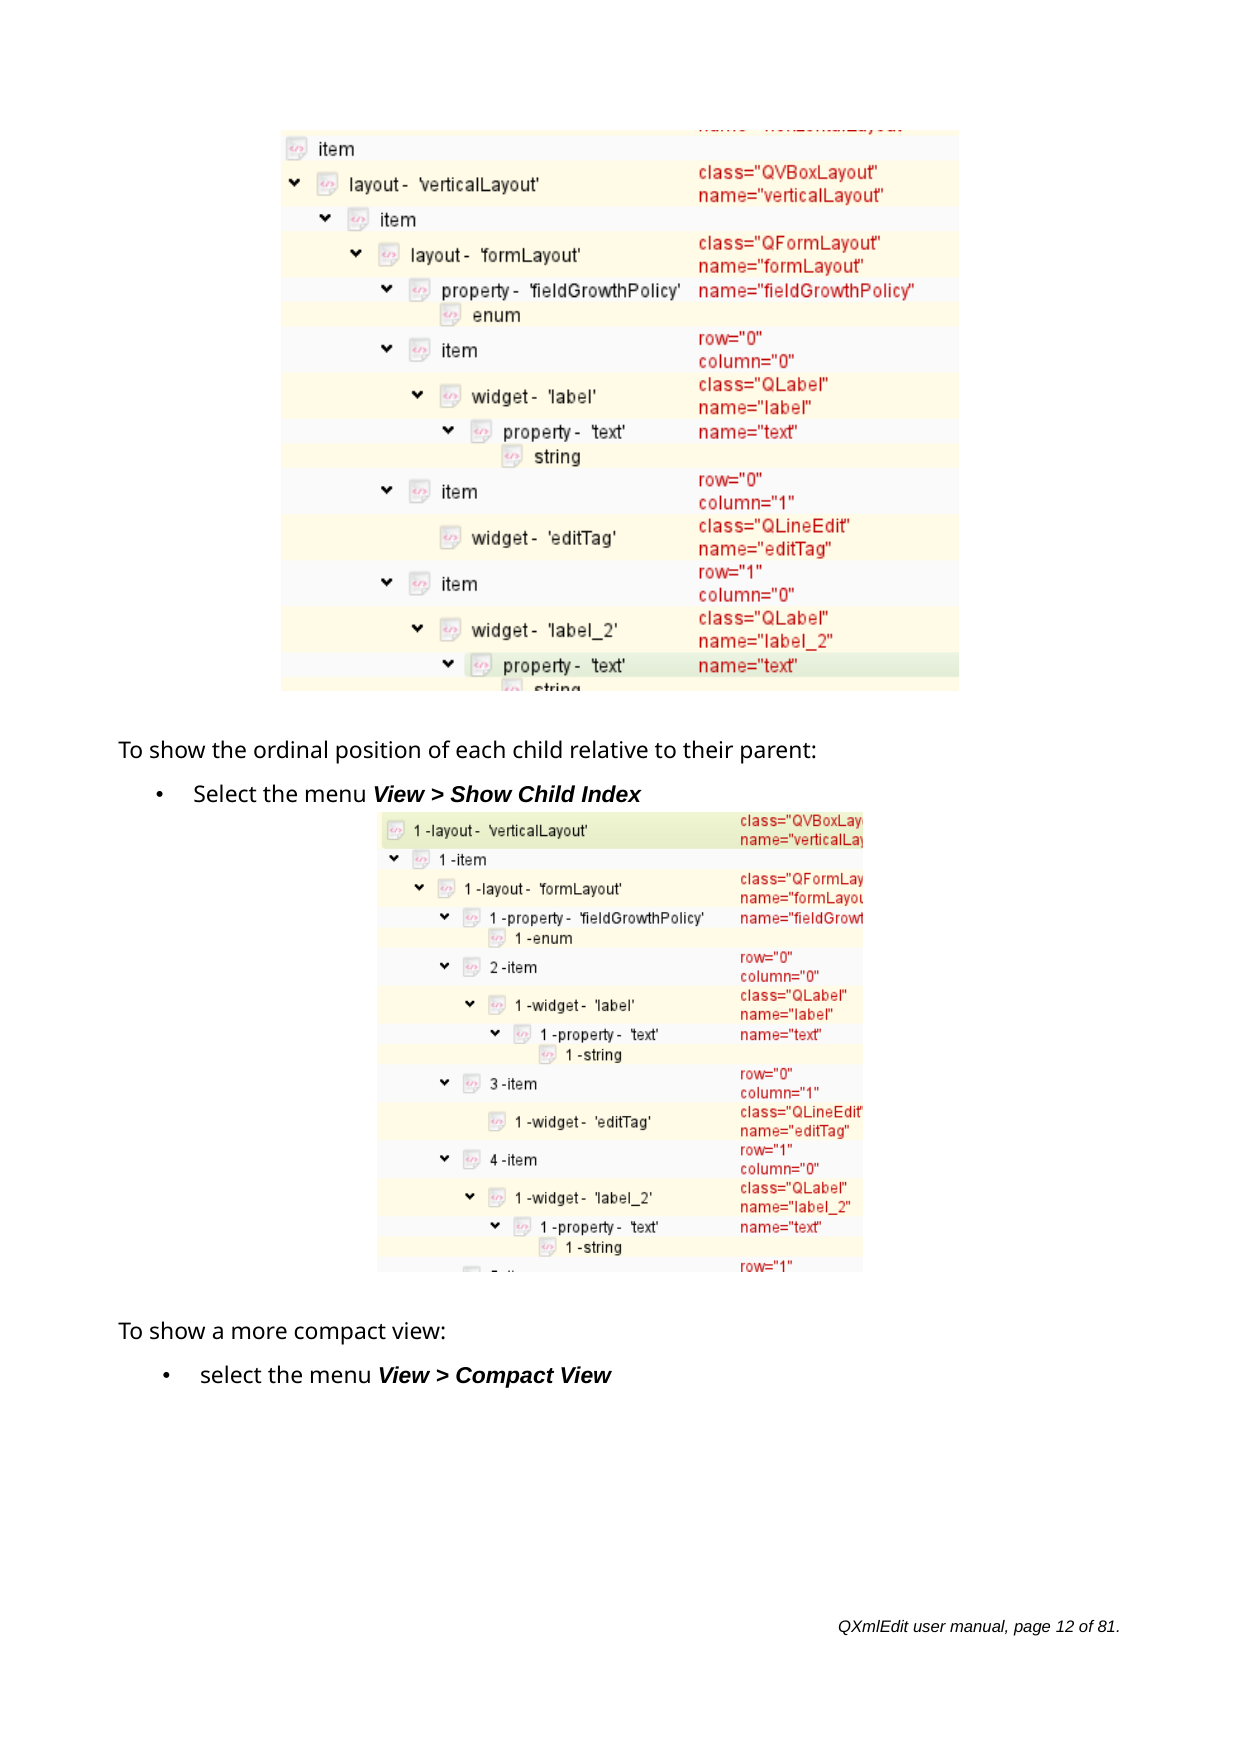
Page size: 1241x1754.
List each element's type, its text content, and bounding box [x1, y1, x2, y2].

text To show the ordinal position of each child relative to their parent: [118, 734, 1122, 766]
text To show a more compact view: [118, 1315, 1122, 1346]
picture [280, 130, 960, 691]
list select the menu View > Compact View [162, 1359, 1122, 1390]
picture [377, 812, 863, 1272]
list Select the menu View > Show Child Index [156, 778, 1122, 809]
